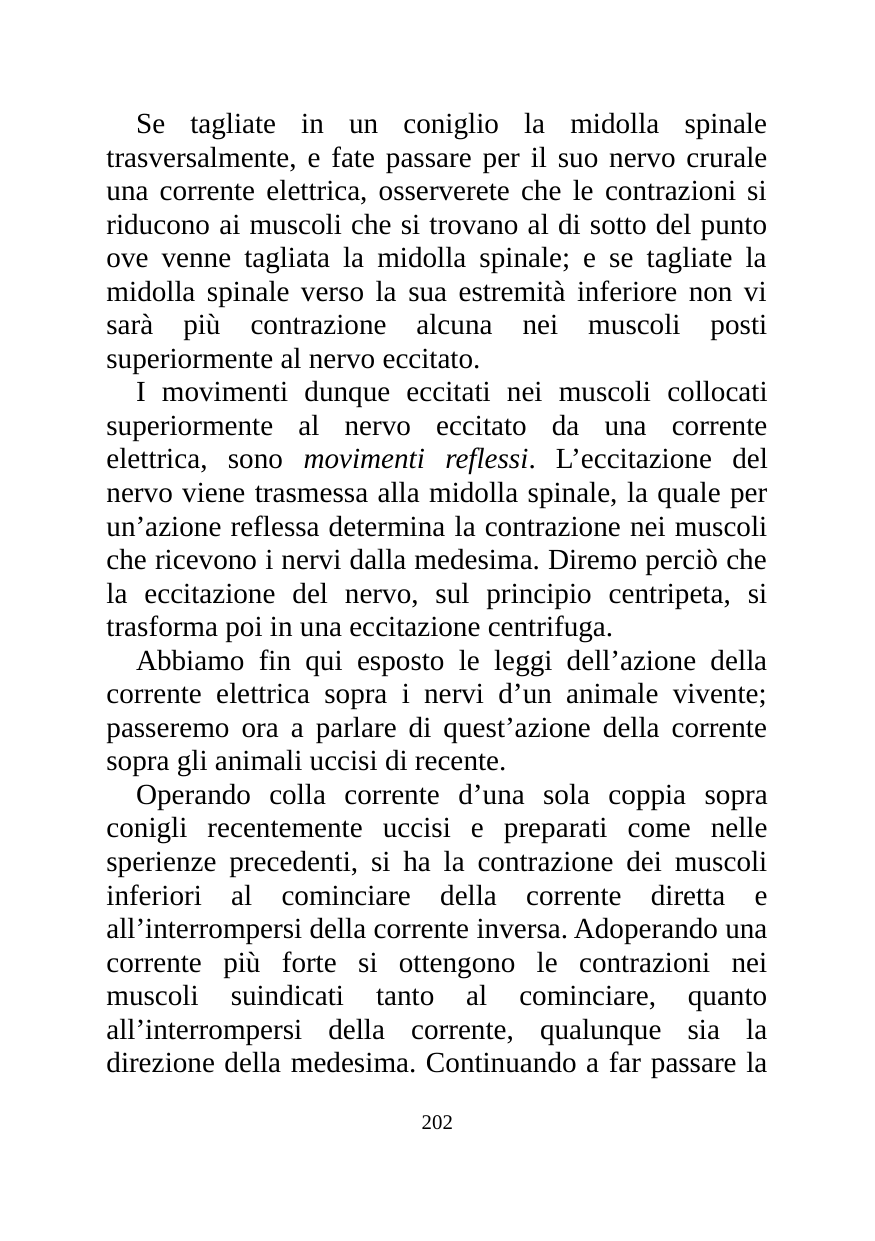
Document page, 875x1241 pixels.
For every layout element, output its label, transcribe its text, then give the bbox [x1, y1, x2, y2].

text I movimenti dunque eccitati nei muscoli collocati superiormente al nervo eccitato da una corrente elettrica, sono movimenti reflessi. L’eccitazione del nervo viene trasmessa alla midolla spinale, la quale per un’azione reflessa determina la contrazione nei muscoli che ricevono i nervi dalla medesima. Diremo perciò che la eccitazione del nervo, sul principio centripeta, si trasforma poi in una eccitazione centrifuga. [106, 374, 768, 643]
text Operando colla corrente d’una sola coppia sopra conigli recentemente uccisi e preparati come nelle sperienze precedenti, si ha la contrazione dei muscoli inferiori al cominciare della corrente diretta e all’interrompersi della corrente inversa. Adoperando una corrente più forte si ottengono le contrazioni nei muscoli suindicati tanto al cominciare, quanto all’interrompersi della corrente, qualunque sia la direzione della medesima. Continuando a far passare la [106, 777, 768, 1079]
text Abbiamo fin qui esposto le leggi dell’azione della corrente elettrica sopra i nervi d’un animale vivente; passeremo ora a parlare di quest’azione della corrente sopra gli animali uccisi di recente. [106, 643, 768, 777]
text Se tagliate in un coniglio la midolla spinale trasversalmente, e fate passare per il suo nervo crurale una corrente elettrica, osserverete che le contrazioni si riducono ai muscoli che si trovano al di sotto del punto ove venne tagliata la midolla spinale; e se tagliate la midolla spinale verso la sua estremità inferiore non vi sarà più contrazione alcuna nei muscoli posti superiormente al nervo eccitato. [106, 106, 768, 374]
